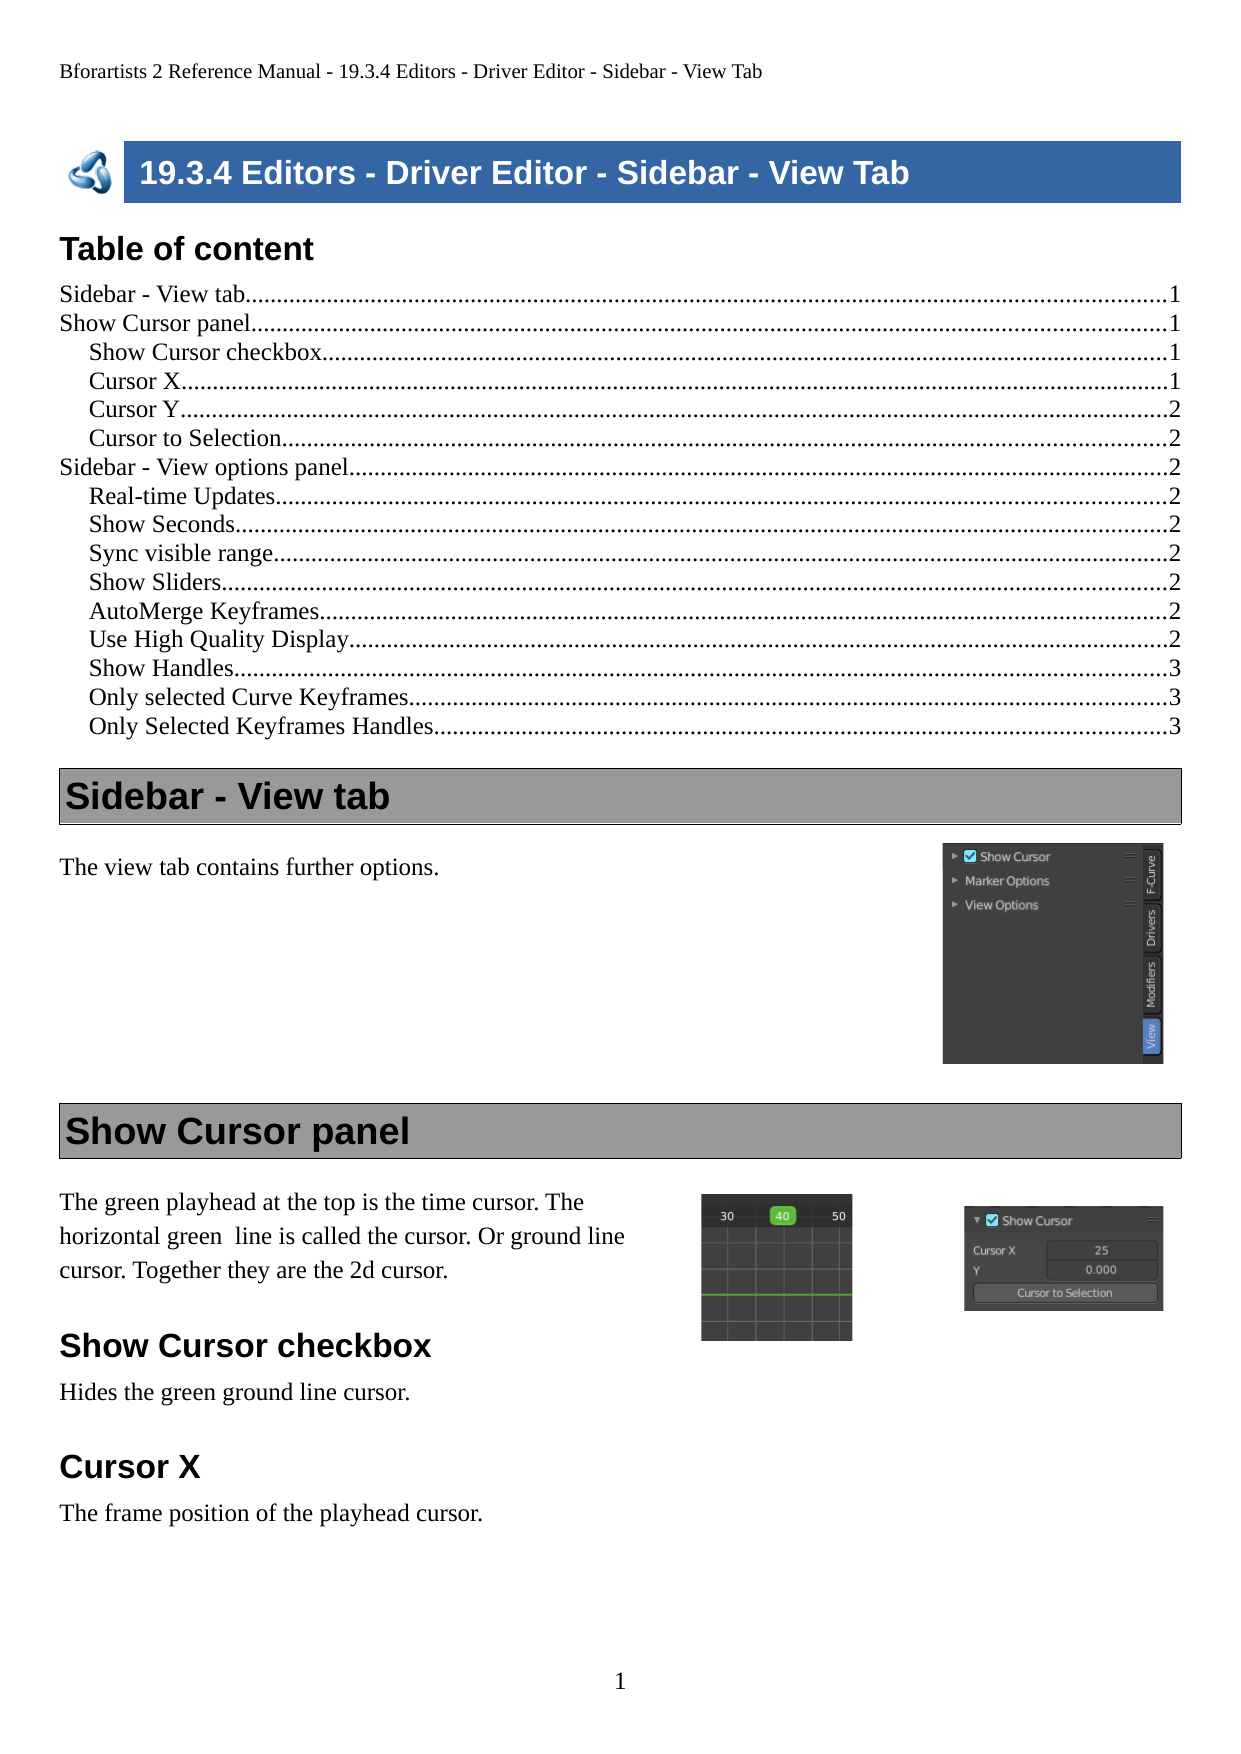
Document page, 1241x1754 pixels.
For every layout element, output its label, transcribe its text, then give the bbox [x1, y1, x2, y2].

table_header 19.3.4 Editors - Driver Editor - Sidebar - View Tab [124, 141, 1181, 203]
text The frame position of the playhead cursor. [59, 1498, 1181, 1526]
text Sidebar - View options panel 2 [59, 452, 1181, 481]
picture [701, 1194, 853, 1341]
table_header Sidebar - View tab [60, 769, 1181, 823]
text Cursor to Selection 2 [88, 423, 1181, 452]
text Use High Quality Display 2 [88, 624, 1181, 653]
picture [942, 843, 1164, 1064]
text Hides the green ground line cursor. [59, 1377, 1181, 1405]
table_header Show Cursor panel [60, 1104, 1181, 1158]
text Real-time Updates 2 [88, 481, 1181, 509]
text Cursor Y 2 [88, 394, 1181, 423]
text Show Handles 3 [88, 653, 1181, 682]
text Show Sliders 2 [88, 567, 1181, 596]
text Show Seconds 2 [88, 509, 1181, 538]
subtitle Show Cursor checkbox [59, 1326, 1181, 1364]
picture [65, 147, 114, 197]
text Only Selected Keyframes Handles 3 [88, 711, 1181, 739]
text Sync visible range 2 [88, 538, 1181, 567]
text Sidebar - View tab 1 [59, 279, 1181, 308]
picture [964, 1206, 1164, 1311]
subtitle Table of content [59, 228, 1181, 267]
subtitle Cursor X [59, 1447, 1181, 1485]
table_header [59, 141, 124, 203]
text Only selected Curve Keyframes 3 [88, 682, 1181, 711]
text Cursor X 1 [88, 366, 1181, 394]
text Show Cursor panel 1 [59, 308, 1181, 337]
text AutoMerge Keyframes 2 [88, 596, 1181, 624]
text The view tab contains further options. [59, 852, 942, 881]
text Show Cursor checkbox 1 [88, 337, 1181, 366]
text The green playhead at the top is the time cursor. The horizontal green line is called the cursor. Or ground line cursor. Together they are the 2d cursor. [59, 1187, 1181, 1284]
